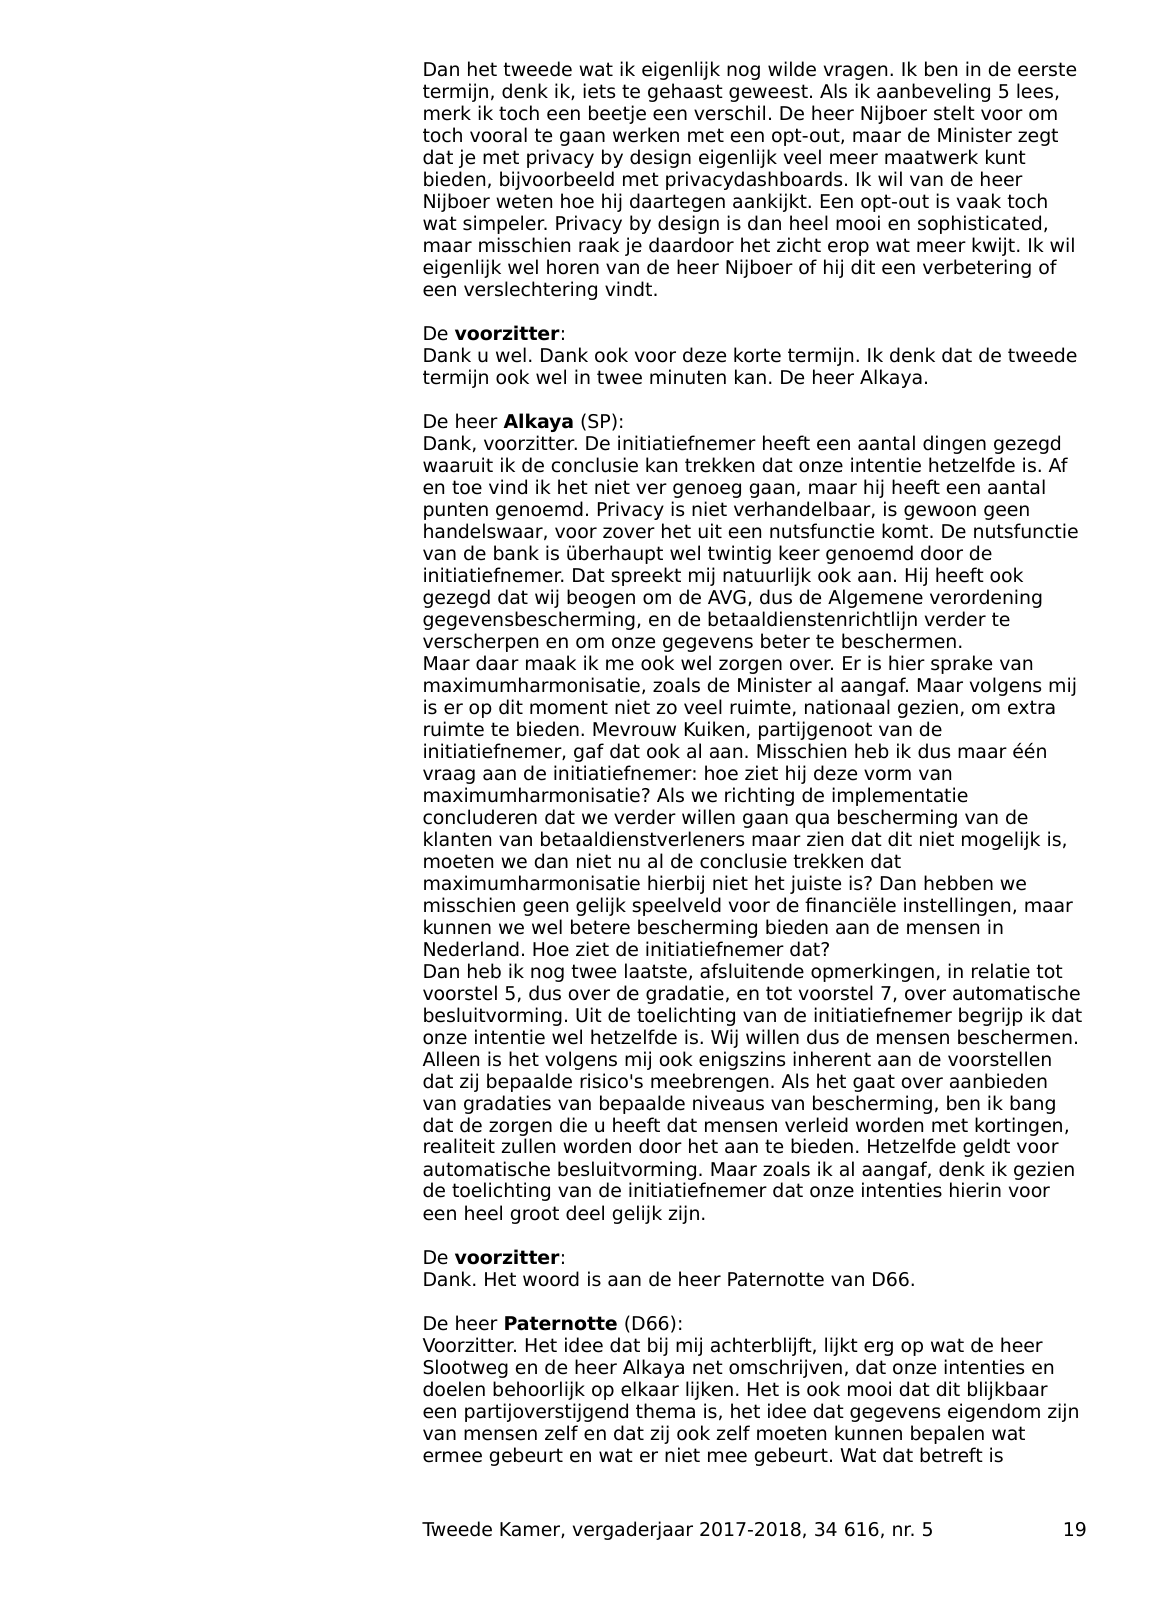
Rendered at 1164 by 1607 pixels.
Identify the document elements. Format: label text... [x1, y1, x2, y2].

text Dan het tweede wat ik eigenlijk nog wilde vragen. Ik ben in de eerste termijn, denk ik, iets te gehaast geweest. Als ik aanbeveling 5 lees, merk ik toch een beetje een verschil. De heer Nijboer stelt voor om toch vooral te gaan werken met een opt-out, maar de Minister zegt dat je met privacy by design eigenlijk veel meer maatwerk kunt bieden, bijvoorbeeld met privacydashboards. Ik wil van de heer Nijboer weten hoe hij daartegen aankijkt. Een opt-out is vaak toch wat simpeler. Privacy by design is dan heel mooi en sophisticated, maar misschien raak je daardoor het zicht erop wat meer kwijt. Ik wil eigenlijk wel horen van de heer Nijboer of hij dit een verbetering of een verslechtering vindt. [422, 59, 1087, 301]
text Maar daar maak ik me ook wel zorgen over. Er is hier sprake van maximumharmonisatie, zoals de Minister al aangaf. Maar volgens mij is er op dit moment niet zo veel ruimte, nationaal gezien, om extra ruimte te bieden. Mevrouw Kuiken, partijgenoot van de initiatiefnemer, gaf dat ook al aan. Misschien heb ik dus maar één vraag aan de initiatiefnemer: hoe ziet hij deze vorm van maximumharmonisatie? Als we richting de implementatie concluderen dat we verder willen gaan qua bescherming van de klanten van betaaldienstverleners maar zien dat dit niet mogelijk is, moeten we dan niet nu al de conclusie trekken dat maximumharmonisatie hierbij niet het juiste is? Dan hebben we misschien geen gelijk speelveld voor de financiële instellingen, maar kunnen we wel betere bescherming bieden aan de mensen in Nederland. Hoe ziet de initiatiefnemer dat? [422, 653, 1087, 961]
text Dank. Het woord is aan de heer Paternotte van D66. [422, 1268, 1087, 1291]
text Voorzitter. Het idee dat bij mij achterblijft, lijkt erg op wat de heer Slootweg en de heer Alkaya net omschrijven, dat onze intenties en doelen behoorlijk op elkaar lijken. Het is ook mooi dat dit blijkbaar een partijoverstijgend thema is, het idee dat gegevens eigendom zijn van mensen zelf en dat zij ook zelf moeten kunnen bepalen wat ermee gebeurt en wat er niet mee gebeurt. Wat dat betreft is [422, 1335, 1087, 1467]
text De voorzitter: [422, 1247, 1087, 1268]
text De voorzitter: [422, 323, 1087, 345]
text Dank, voorzitter. De initiatiefnemer heeft een aantal dingen gezegd waaruit ik de conclusie kan trekken dat onze intentie hetzelfde is. Af en toe vind ik het niet ver genoeg gaan, maar hij heeft een aantal punten genoemd. Privacy is niet verhandelbaar, is gewoon geen handelswaar, voor zover het uit een nutsfunctie komt. De nutsfunctie van de bank is überhaupt wel twintig keer genoemd door de initiatiefnemer. Dat spreekt mij natuurlijk ook aan. Hij heeft ook gezegd dat wij beogen om de AVG, dus de Algemene verordening gegevensbescherming, en de betaaldienstenrichtlijn verder te verscherpen en om onze gegevens beter te beschermen. [422, 433, 1087, 653]
text Dank u wel. Dank ook voor deze korte termijn. Ik denk dat de tweede termijn ook wel in twee minuten kan. De heer Alkaya. [422, 345, 1087, 389]
text De heer Paternotte (D66): [422, 1313, 1087, 1335]
text Dan heb ik nog twee laatste, afsluitende opmerkingen, in relatie tot voorstel 5, dus over de gradatie, en tot voorstel 7, over automatische besluitvorming. Uit de toelichting van de initiatiefnemer begrijp ik dat onze intentie wel hetzelfde is. Wij willen dus de mensen beschermen. Alleen is het volgens mij ook enigszins inherent aan de voorstellen dat zij bepaalde risico's meebrengen. Als het gaat over aanbieden van gradaties van bepaalde niveaus van bescherming, ben ik bang dat de zorgen die u heeft dat mensen verleid worden met kortingen, realiteit zullen worden door het aan te bieden. Hetzelfde geldt voor automatische besluitvorming. Maar zoals ik al aangaf, denk ik gezien de toelichting van de initiatiefnemer dat onze intenties hierin voor een heel groot deel gelijk zijn. [422, 961, 1087, 1224]
text De heer Alkaya (SP): [422, 411, 1087, 433]
